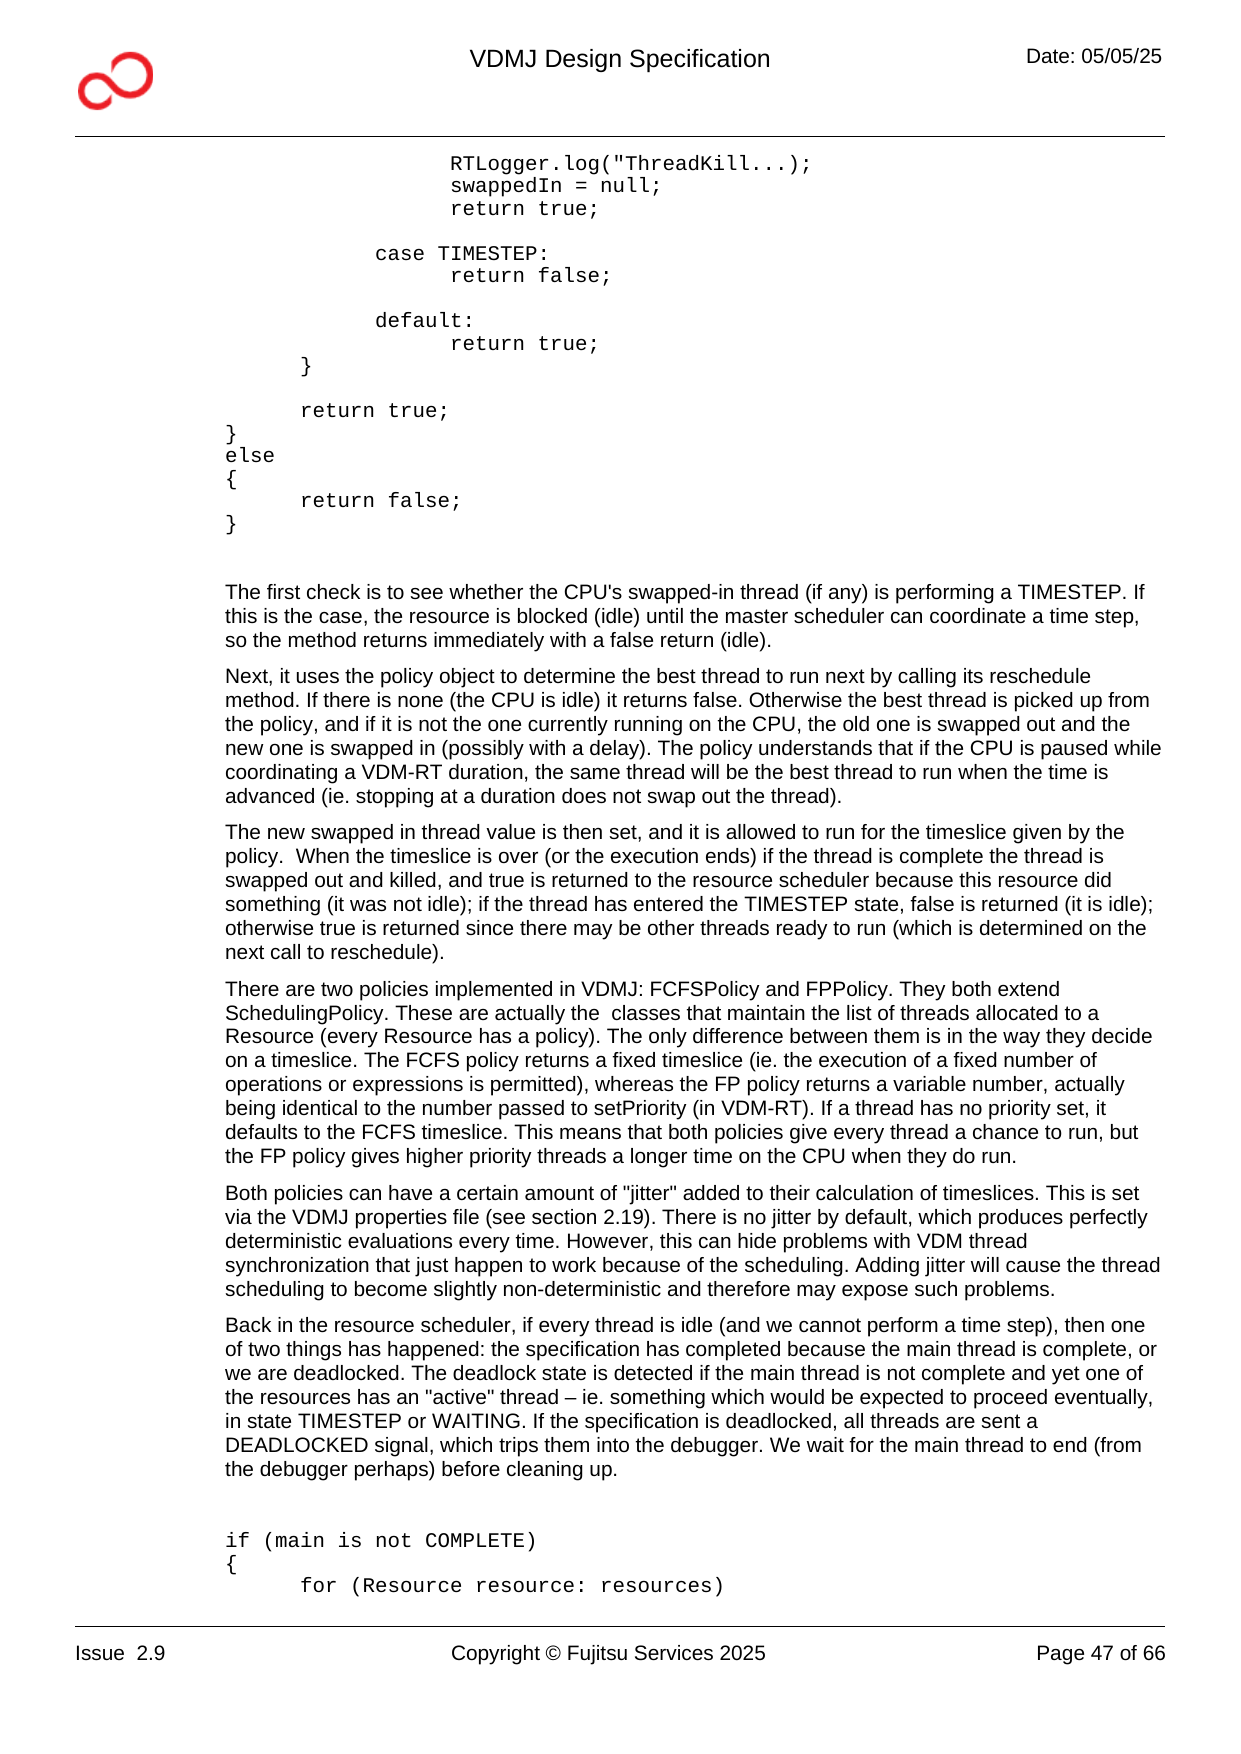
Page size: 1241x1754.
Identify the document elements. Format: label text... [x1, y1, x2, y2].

text case TIMESTEP: [225, 242, 1165, 265]
text default: [225, 310, 1165, 332]
text The new swapped in thread value is then set, and it is allowed to run for the timeslice given by the policy. When the timeslice is over (or the execution ends) if the thread is complete the thread is swapped out and killed, and true is returned to the resource scheduler because this resource did something (it was not idle); if the thread has entered the TIMESTEP state, false is returned (it is idle); otherwise true is returned since there may be other threads ready to run (which is determined on the next call to reschedule). [225, 821, 1165, 964]
text RTLogger.log("ThreadKill...); [225, 152, 1165, 175]
text else [225, 445, 1165, 467]
text return true; [225, 332, 1165, 355]
text swappedIn = null; [225, 175, 1165, 197]
text for (Resource resource: resources) [225, 1575, 1165, 1597]
text return false; [225, 265, 1165, 287]
text There are two policies implemented in VDMJ: FCFSPolicy and FPPolicy. They both extend SchedulingPolicy. These are actually the classes that maintain the list of threads allocated to a Resource (every Resource has a policy). The only difference between them is in the way they decide on a timeslice. The FCFS policy returns a fixed timeslice (ie. the execution of a fixed number of operations or expressions is permitted), whereas the FP policy returns a variable number, actually being identical to the number passed to setPriority (in VDM-RT). If a thread has no priority set, it defaults to the FCFS timeslice. This means that both policies give every thread a chance to run, but the FP policy gives higher priority threads a longer time on the CPU when they do run. [225, 977, 1165, 1168]
picture [78, 44, 153, 120]
text return true; [225, 400, 1165, 422]
text if (main is not COMPLETE) [225, 1530, 1165, 1552]
text The first check is to see whether the CPU's swapped-in thread (if any) is performing a TIMESTEP. If this is the case, the resource is blocked (idle) until the master scheduler can coordinate a time step, so the method returns immediately with a false return (idle). [225, 580, 1165, 652]
text return false; [225, 490, 1165, 512]
text Next, it uses the policy object to determine the best thread to run next by calling its reschedule method. If there is none (the CPU is idle) it returns false. Otherwise the best thread is picked up from the policy, and if it is not the one currently running on the CPU, the old one is swapped out and the new one is swapped in (possibly with a delay). The policy understands that if the CPU is paused while coordinating a VDM-RT duration, the same thread will be the best thread to run when the time is advanced (ie. stopping at a duration does not swap out the thread). [225, 664, 1165, 808]
text } [225, 512, 1165, 535]
text { [225, 467, 1165, 490]
text return true; [225, 197, 1165, 220]
text Back in the resource scheduler, if every thread is idle (and we cannot perform a time step), then one of two things has happened: the specification has completed because the main thread is complete, or we are deadlocked. The deadlock state is detected if the main thread is not complete and yet one of the resources has an "active" thread – ie. something which would be expected to proceed eventually, in state TIMESTEP or WAITING. If the specification is deadlocked, all threads are sent a DEADLOCKED signal, which trips them into the debugger. We wait for the main thread to end (from the debugger perhaps) before cleaning up. [225, 1313, 1165, 1481]
text { [225, 1552, 1165, 1575]
text Both policies can have a certain amount of "jitter" added to their calculation of timeslices. This is set via the VDMJ properties file (see section 2.19). There is no jitter by default, which produces perfectly deterministic evaluations every time. However, this can hide problems with VDM thread synchronization that just happen to work because of the scheduling. Adding jitter will cause the thread scheduling to become slightly non-deterministic and therefore may expose such problems. [225, 1181, 1165, 1301]
text } [225, 422, 1165, 445]
text } [225, 355, 1165, 377]
